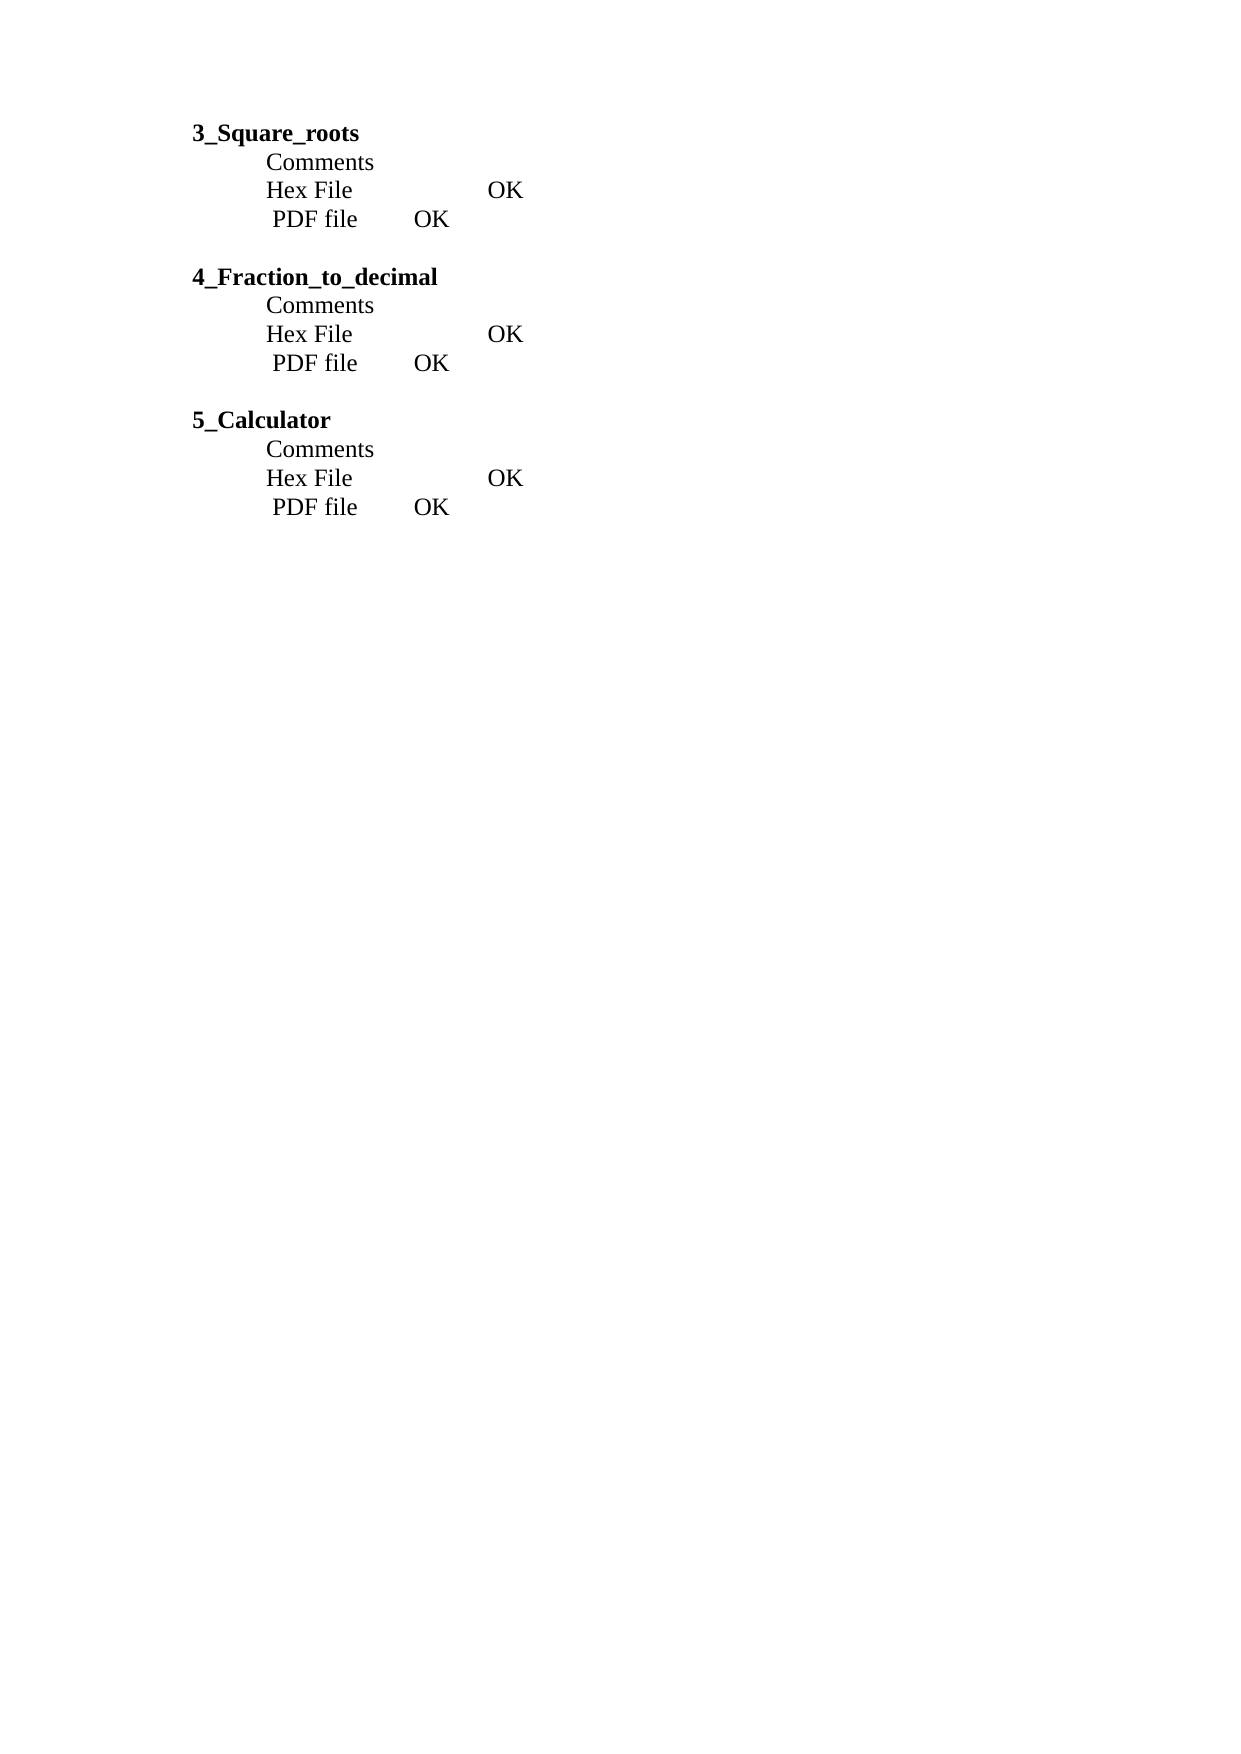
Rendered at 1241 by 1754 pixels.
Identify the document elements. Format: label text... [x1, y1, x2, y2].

text PDF file OK [118, 204, 1122, 233]
text PDF file OK [118, 348, 1122, 377]
text 4_Fraction_to_decimal [118, 262, 1122, 291]
text PDF file OK [118, 492, 1122, 521]
text Hex File OK [118, 463, 1122, 492]
text Hex File OK [118, 176, 1122, 204]
text Comments [118, 291, 1122, 319]
text Comments [118, 434, 1122, 463]
text Hex File OK [118, 319, 1122, 348]
text Comments [118, 147, 1122, 176]
text 3_Square_roots [118, 118, 1122, 147]
text 5_Calculator [118, 406, 1122, 434]
